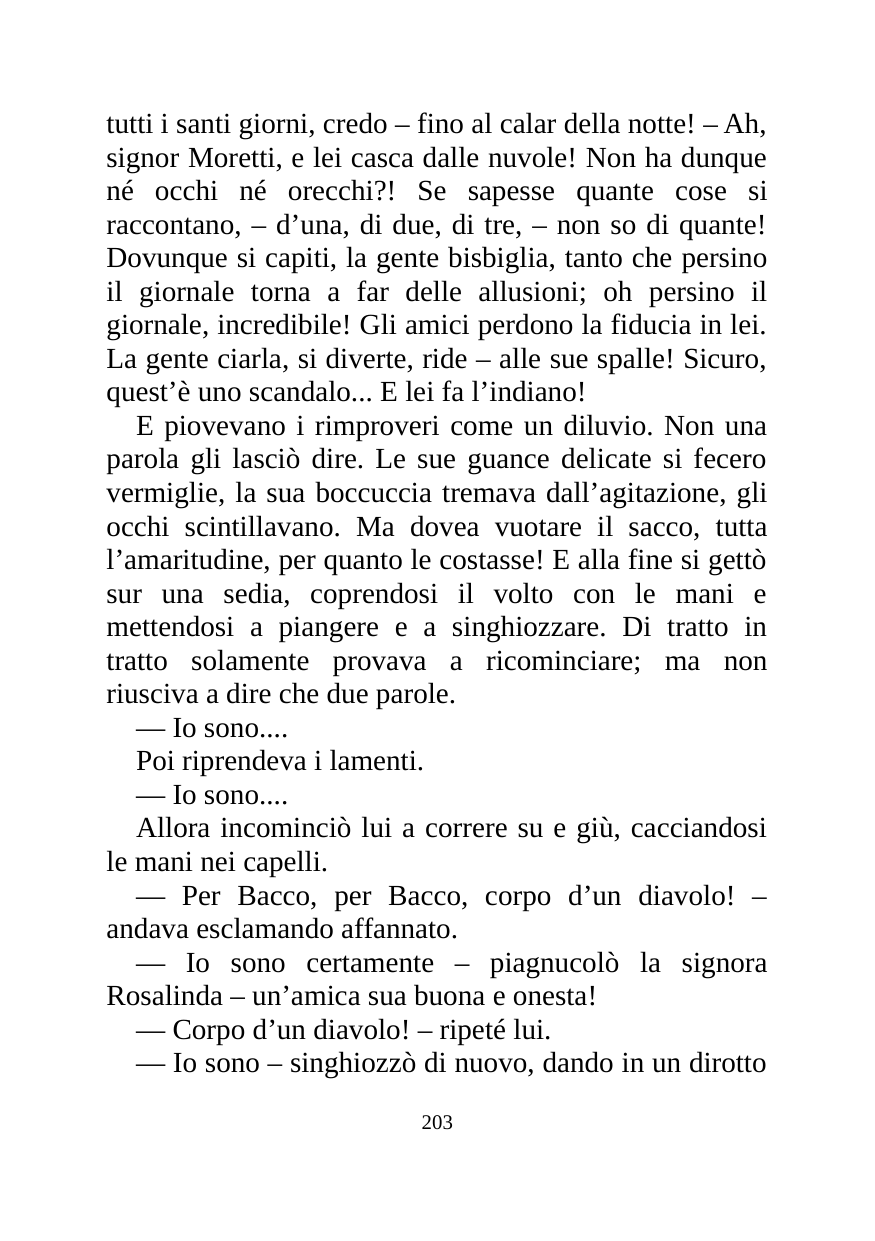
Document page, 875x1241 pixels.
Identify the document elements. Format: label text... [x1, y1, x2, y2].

text tutti i santi giorni, credo – fino al calar della notte! – Ah, signor Moretti, e lei casca dalle nuvole! Non ha dunque né occhi né orecchi?! Se sapesse quante cose si raccontano, – d’una, di due, di tre, – non so di quante! Dovunque si capiti, la gente bisbiglia, tanto che persino il giornale torna a far delle allusioni; oh persino il giornale, incredibile! Gli amici perdono la fiducia in lei. La gente ciarla, si diverte, ride – alle sue spalle! Sicuro, quest’è uno scandalo... E lei fa l’indiano! [106, 106, 768, 408]
text — Io sono.... [106, 710, 768, 743]
text E piovevano i rimproveri come un diluvio. Non una parola gli lasciò dire. Le sue guance delicate si fecero vermiglie, la sua boccuccia tremava dall’agitazione, gli occhi scintillavano. Ma dovea vuotare il sacco, tutta l’amaritudine, per quanto le costasse! E alla fine si gettò sur una sedia, coprendosi il volto con le mani e mettendosi a piangere e a singhiozzare. Di tratto in tratto solamente provava a ricominciare; ma non riusciva a dire che due parole. [106, 408, 768, 710]
text — Io sono certamente – piagnucolò la signora Rosalinda – un’amica sua buona e onesta! [106, 945, 768, 1012]
text Allora incominciò lui a correre su e giù, cacciandosi le mani nei capelli. [106, 811, 768, 878]
text Poi riprendeva i lamenti. [106, 743, 768, 777]
text — Io sono – singhiozzò di nuovo, dando in un dirotto [106, 1045, 768, 1079]
text — Io sono.... [106, 777, 768, 811]
text — Per Bacco, per Bacco, corpo d’un diavolo! – andava esclamando affannato. [106, 878, 768, 945]
text — Corpo d’un diavolo! – ripeté lui. [106, 1012, 768, 1045]
